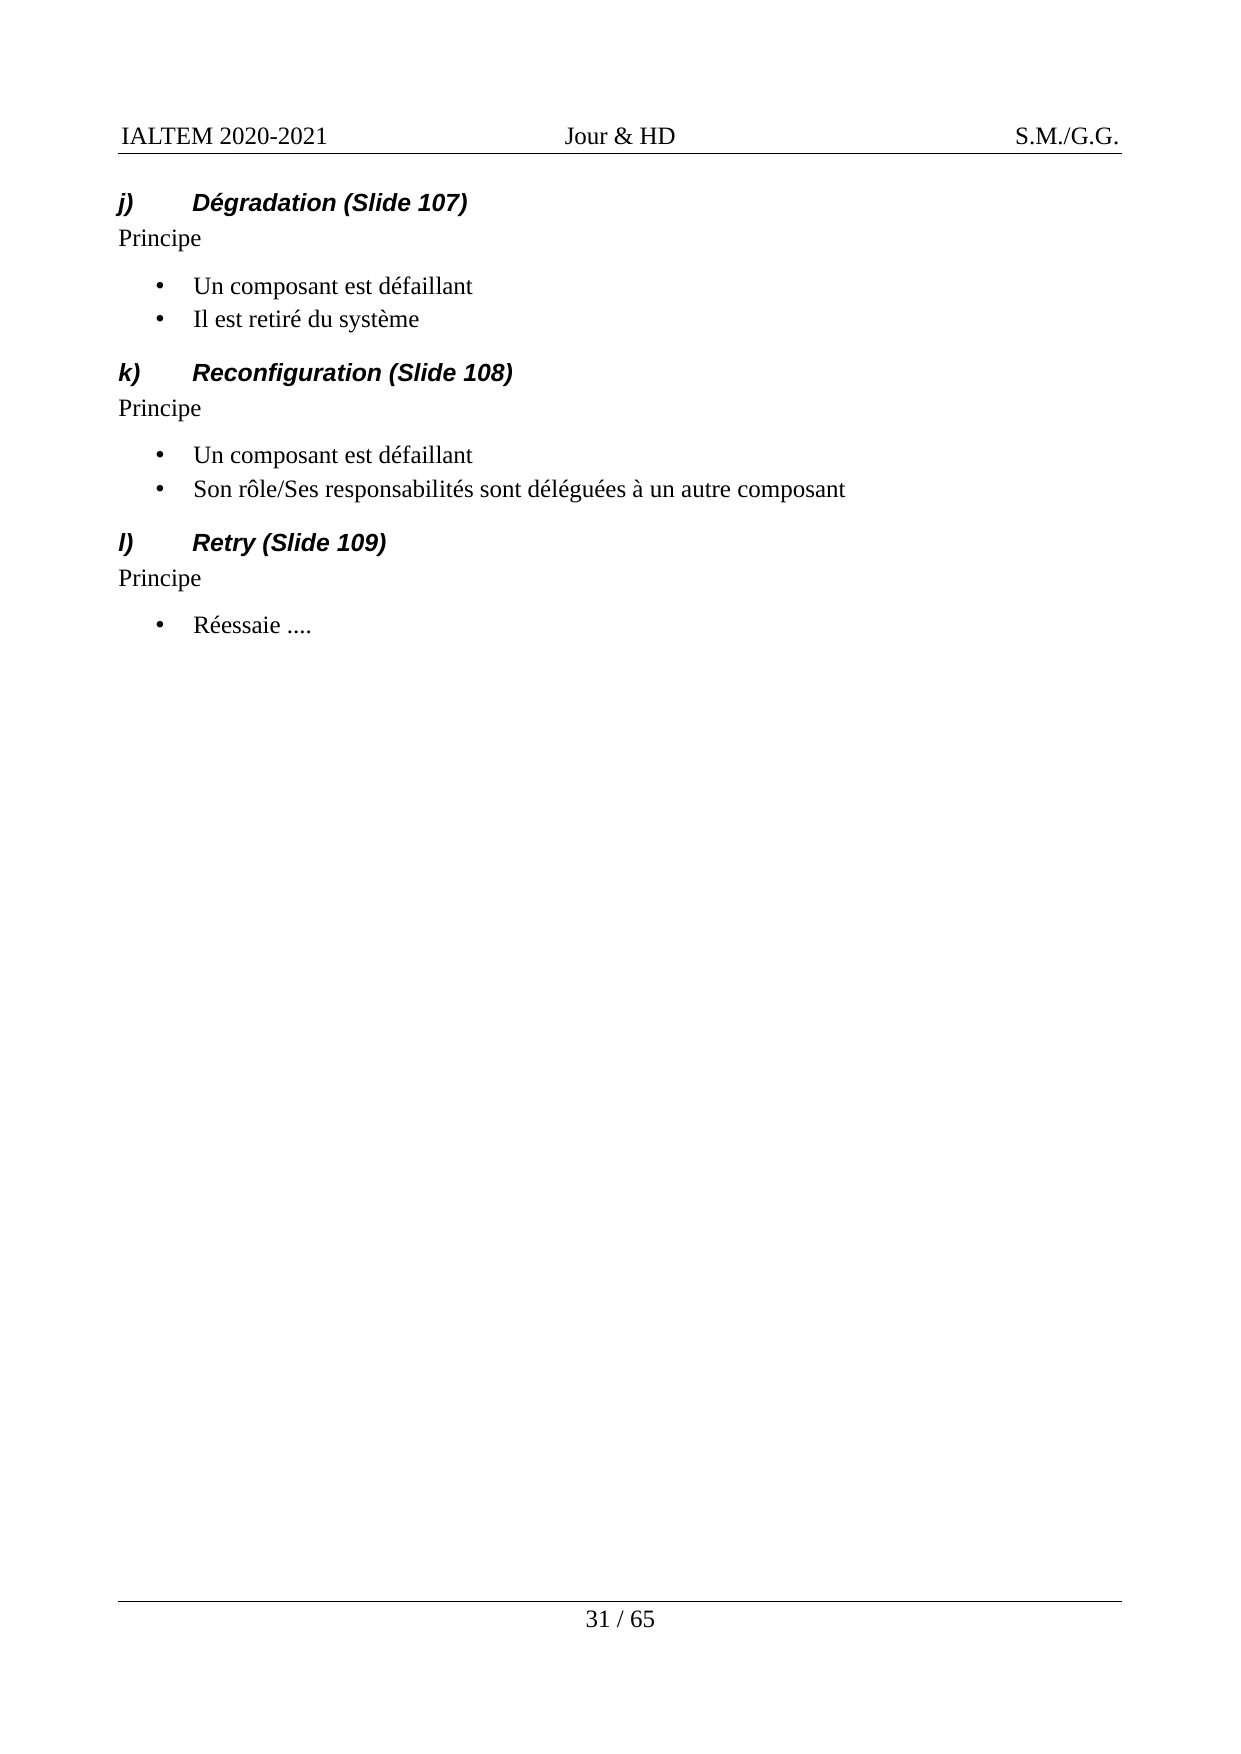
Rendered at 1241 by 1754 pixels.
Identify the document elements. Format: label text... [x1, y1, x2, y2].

subtitle Dégradation (Slide 107) [118, 188, 1122, 217]
list Il est retiré du système [156, 304, 1122, 333]
list Son rôle/Ses responsabilités sont déléguées à un autre composant [156, 474, 1122, 502]
text Principe [118, 223, 1122, 252]
text Principe [118, 393, 1122, 422]
list Un composant est défaillant [156, 441, 1122, 469]
subtitle Reconfiguration (Slide 108) [118, 358, 1122, 387]
text Principe [118, 563, 1122, 591]
list Un composant est défaillant [156, 271, 1122, 300]
subtitle Retry (Slide 109) [118, 528, 1122, 556]
list Réessaie .... [156, 610, 1122, 639]
